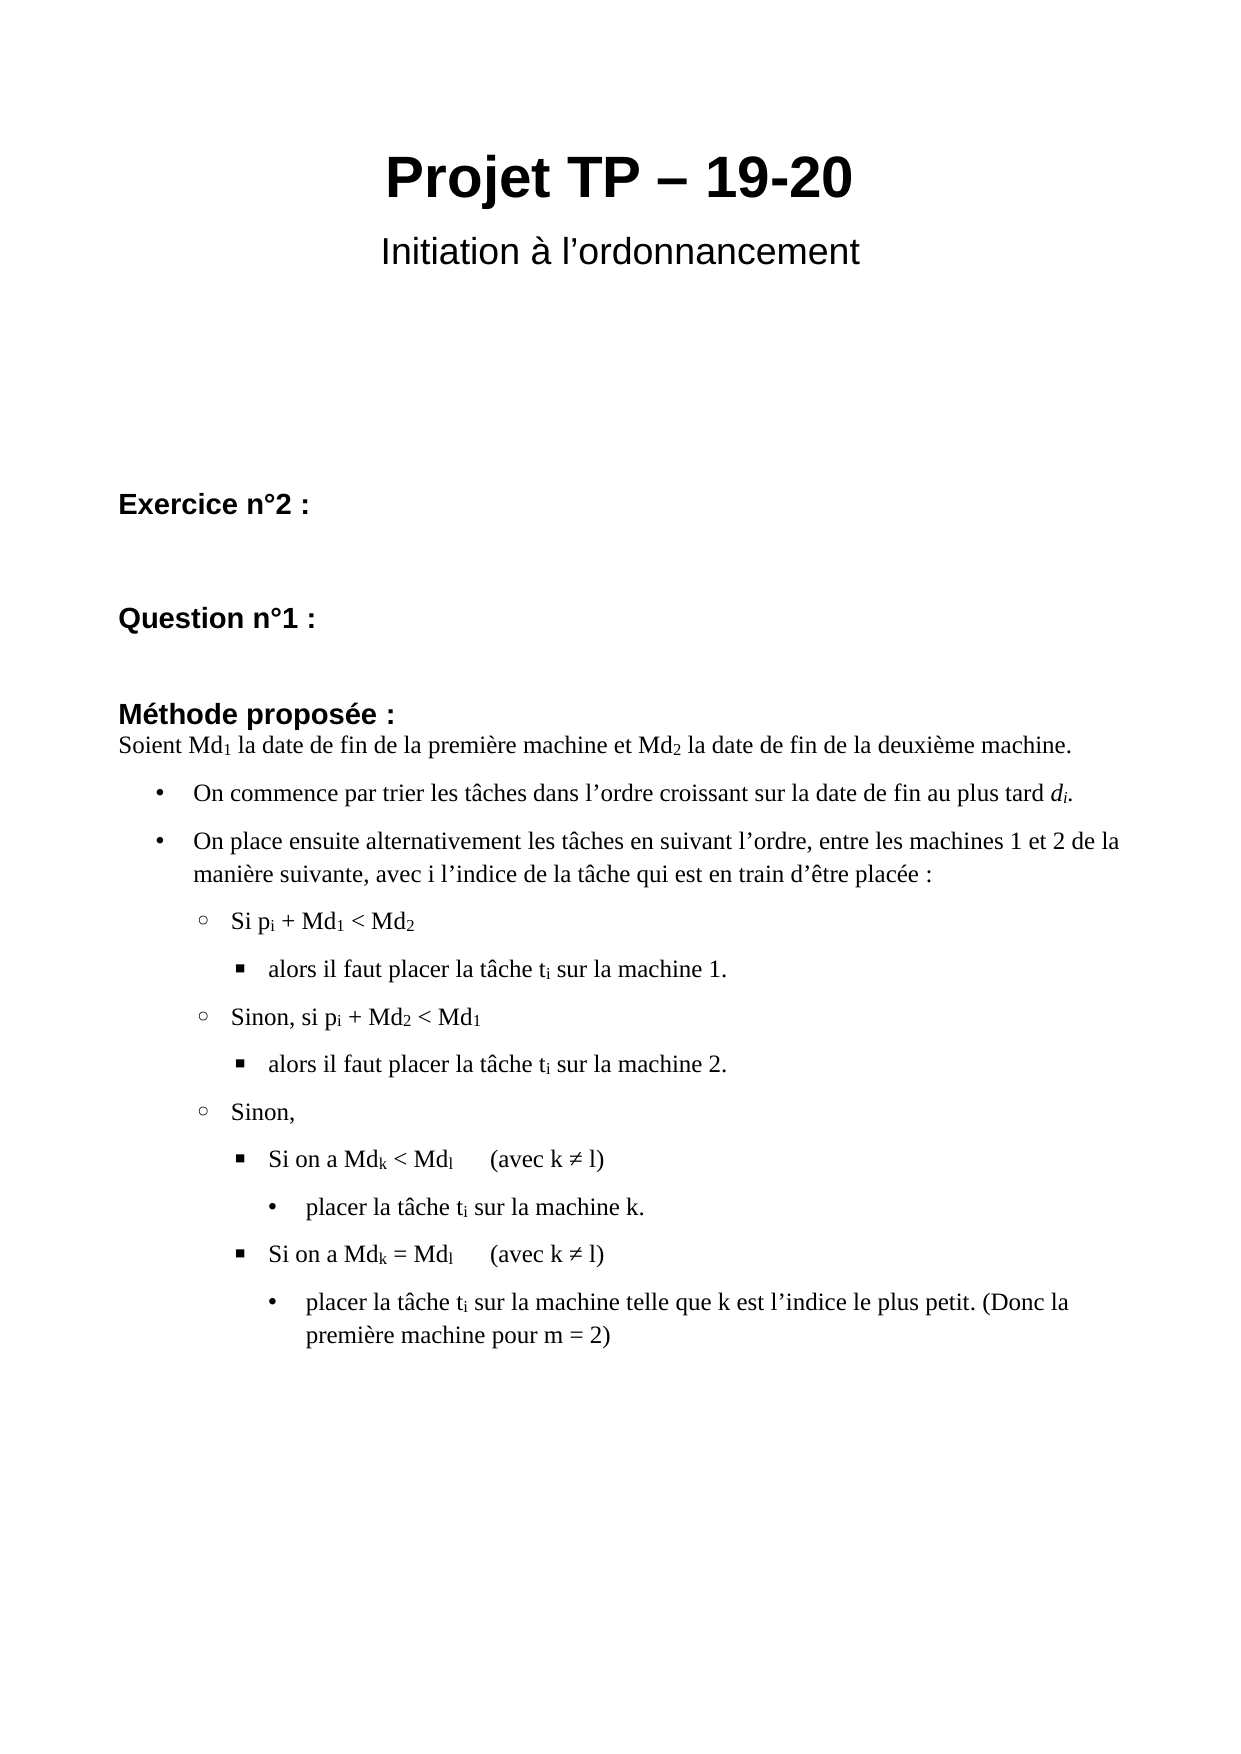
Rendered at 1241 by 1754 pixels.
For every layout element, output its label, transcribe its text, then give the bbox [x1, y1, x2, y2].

subtitle Question n°1 : [118, 601, 1122, 635]
list alors il faut placer la tâche ti sur la machine 1. [231, 954, 1122, 983]
text Soient Md1 la date de fin de la première machine et Md2 la date de fin de la deuxième machine. [118, 731, 1122, 759]
list placer la tâche ti sur la machine k. [268, 1192, 1122, 1221]
list Sinon, [193, 1097, 1122, 1126]
list placer la tâche ti sur la machine telle que k est l’indice le plus petit. (Donc la première machine pour m = 2) [268, 1287, 1122, 1349]
list On commence par trier les tâches dans l’ordre croissant sur la date de fin au plus tard di. [156, 778, 1122, 807]
subtitle Méthode proposée : [118, 697, 1122, 731]
text Projet TP – 19-20 [118, 143, 1122, 210]
subtitle Exercice n°2 : [118, 487, 1122, 520]
list Sinon, si pi + Md2 < Md1 [193, 1002, 1122, 1030]
list alors il faut placer la tâche ti sur la machine 2. [231, 1049, 1122, 1078]
list Si on a Mdk = Mdl (avec k ≠ l) [231, 1239, 1122, 1268]
list Si on a Mdk < Mdl (avec k ≠ l) [231, 1144, 1122, 1173]
list Si pi + Md1 < Md2 [193, 906, 1122, 935]
text Initiation à l’ordonnancement [118, 229, 1122, 272]
list On place ensuite alternativement les tâches en suivant l’ordre, entre les machines 1 et 2 de la manière suivante, avec i l’indice de la tâche qui est en train d’être placée : [156, 826, 1122, 887]
